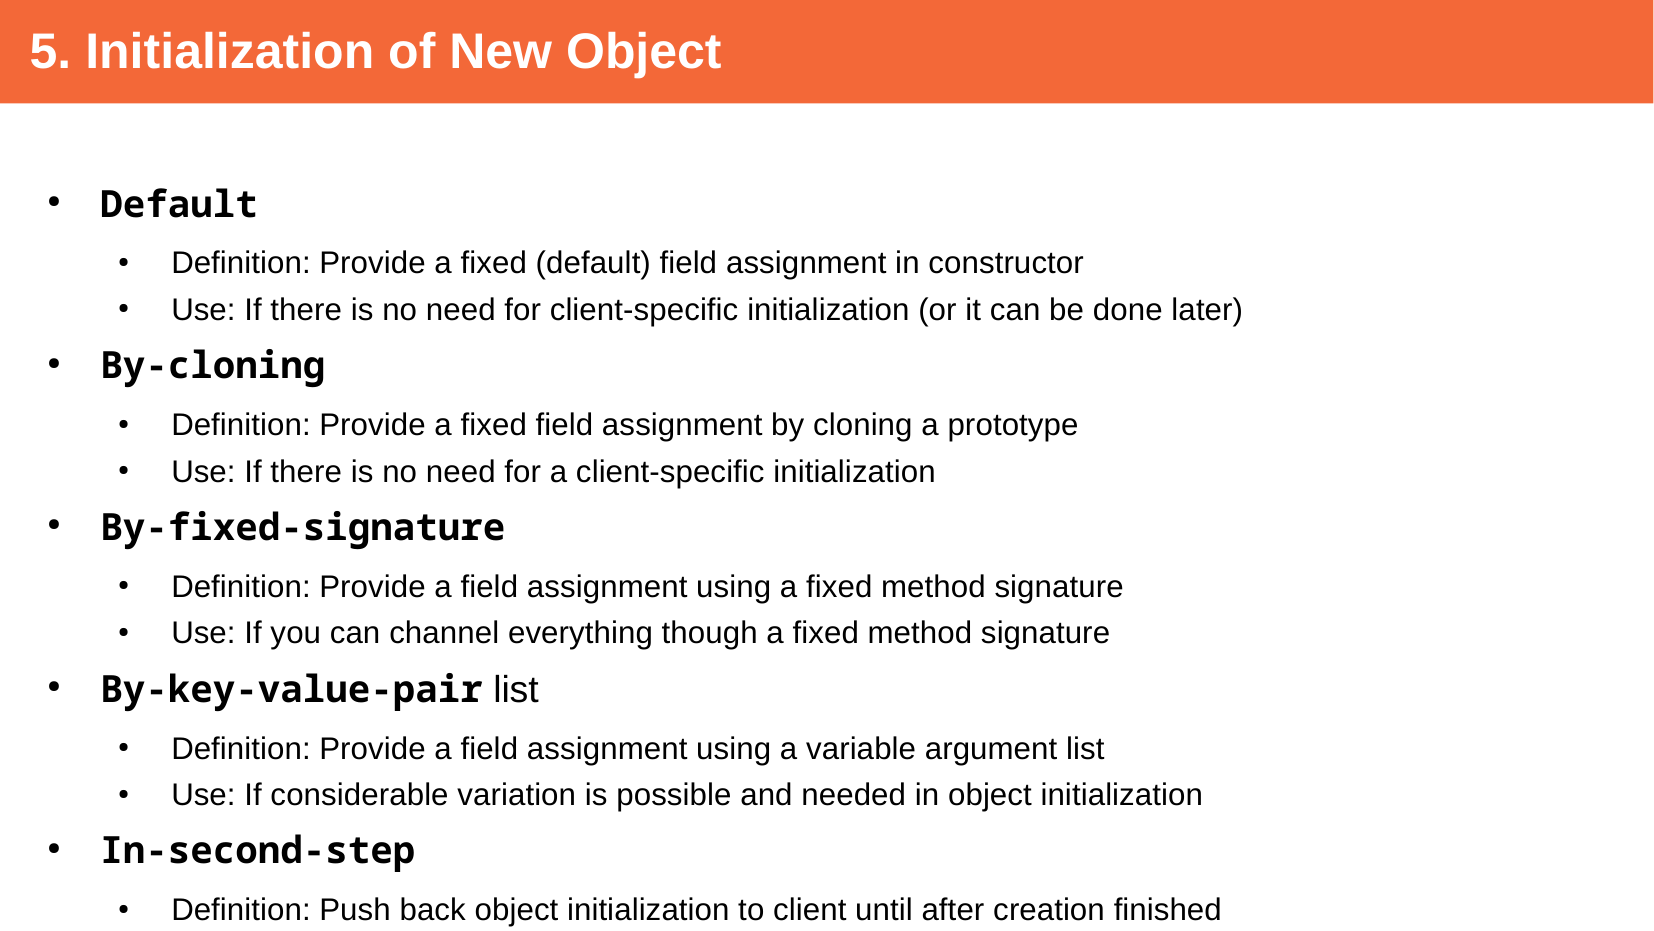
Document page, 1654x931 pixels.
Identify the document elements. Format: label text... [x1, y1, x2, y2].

list Default Definition: Provide a fixed (default) field assignment in constructor Use: If there is no need for client-specific initialization (or it can be done later) By-cloning Definition: Provide a fixed field assignment by cloning a prototype Use: If there is no need for a client-specific initialization By-fixed-signature Definition: Provide a field assignment using a fixed method signature Use: If you can channel everything though a fixed method signature By-key-value-pair list Definition: Provide a field assignment using a variable argument list Use: If considerable variation is possible and needed in object initialization In-second-step Definition: Push back object initialization to client until after creation finished Use: If there is too much variation in the initialization arguments [29, 177, 1625, 931]
title 5. Initialization of New Object [0, 0, 1654, 104]
